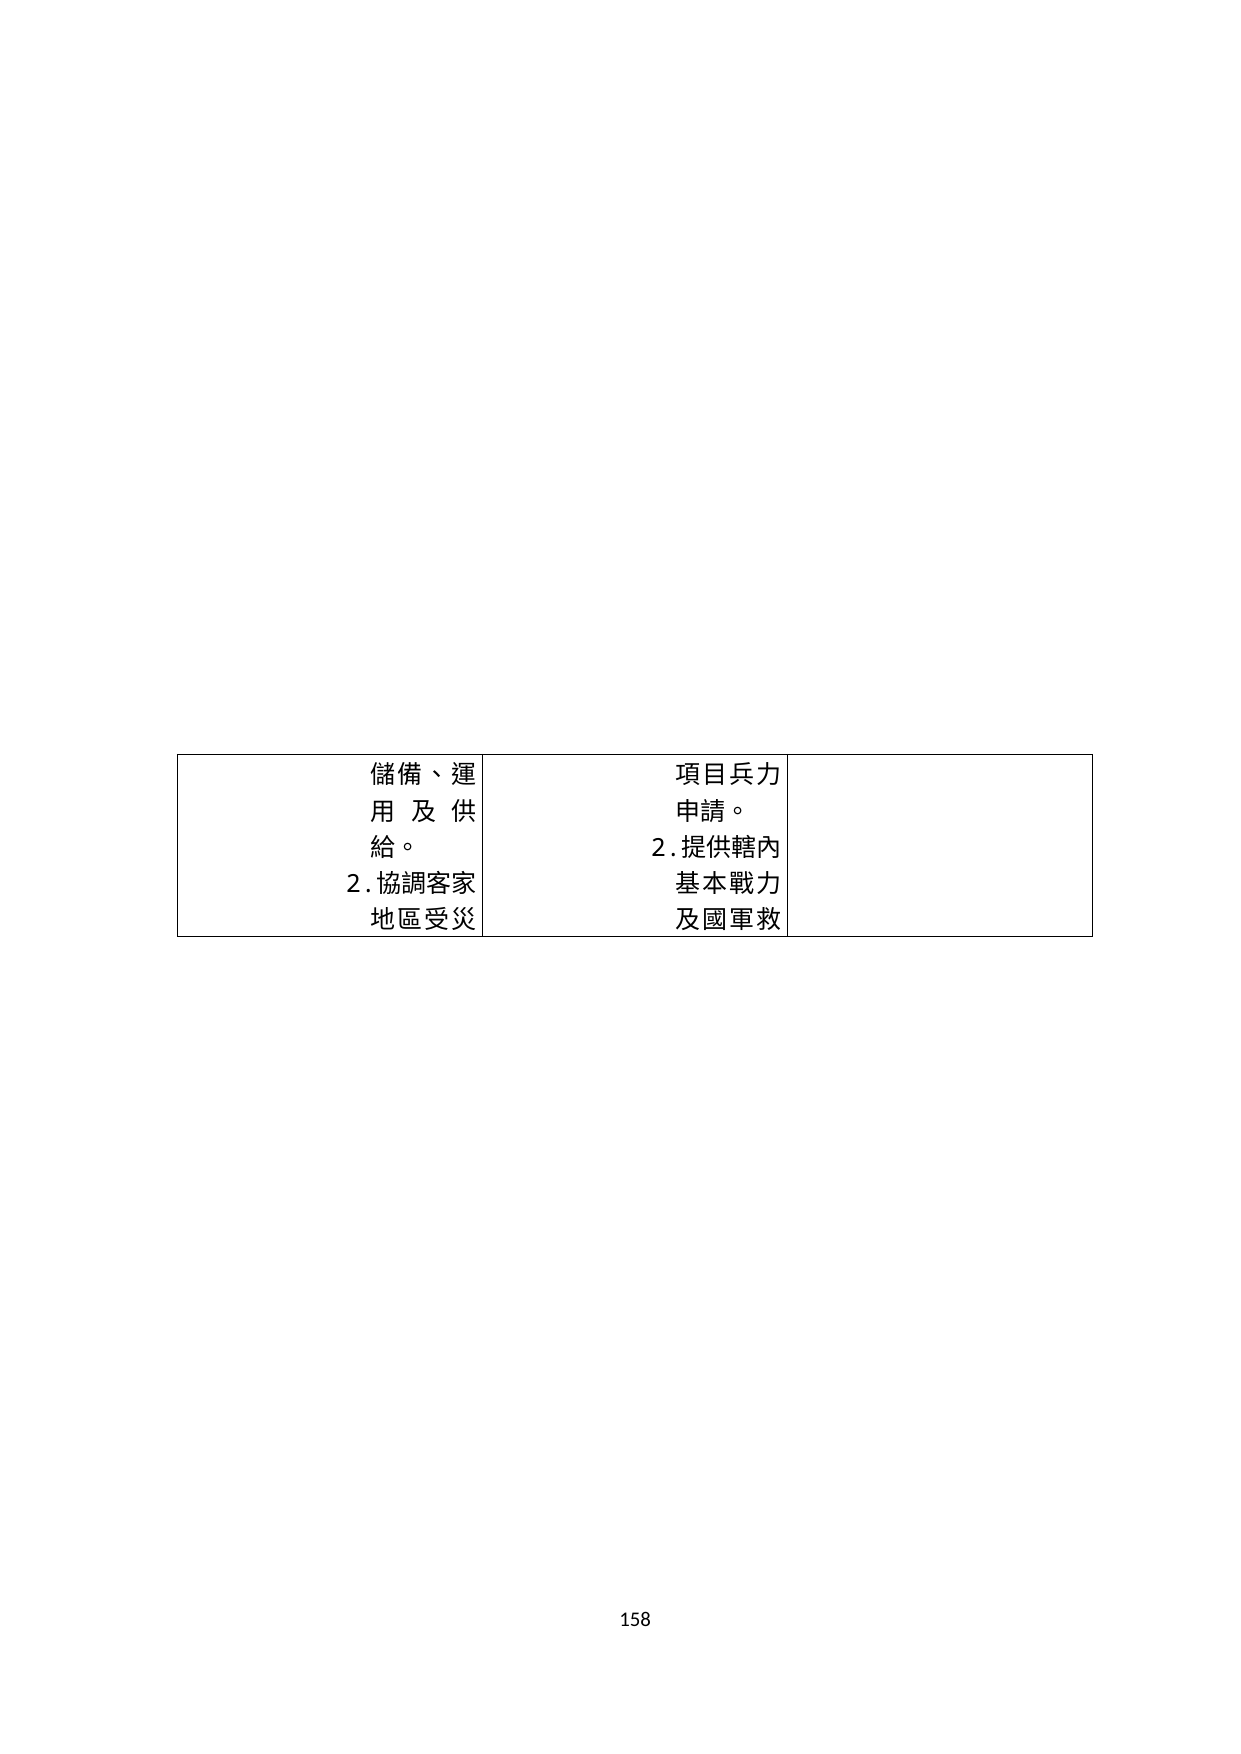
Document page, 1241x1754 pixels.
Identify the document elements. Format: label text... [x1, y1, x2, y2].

table_cell 儲備、運用及供給。 2.協調客家地區受災 [178, 755, 482, 936]
table_cell 項目兵力申請。 2.提供轄內基本戰力及國軍救 [483, 755, 787, 936]
table_cell [788, 755, 1092, 936]
